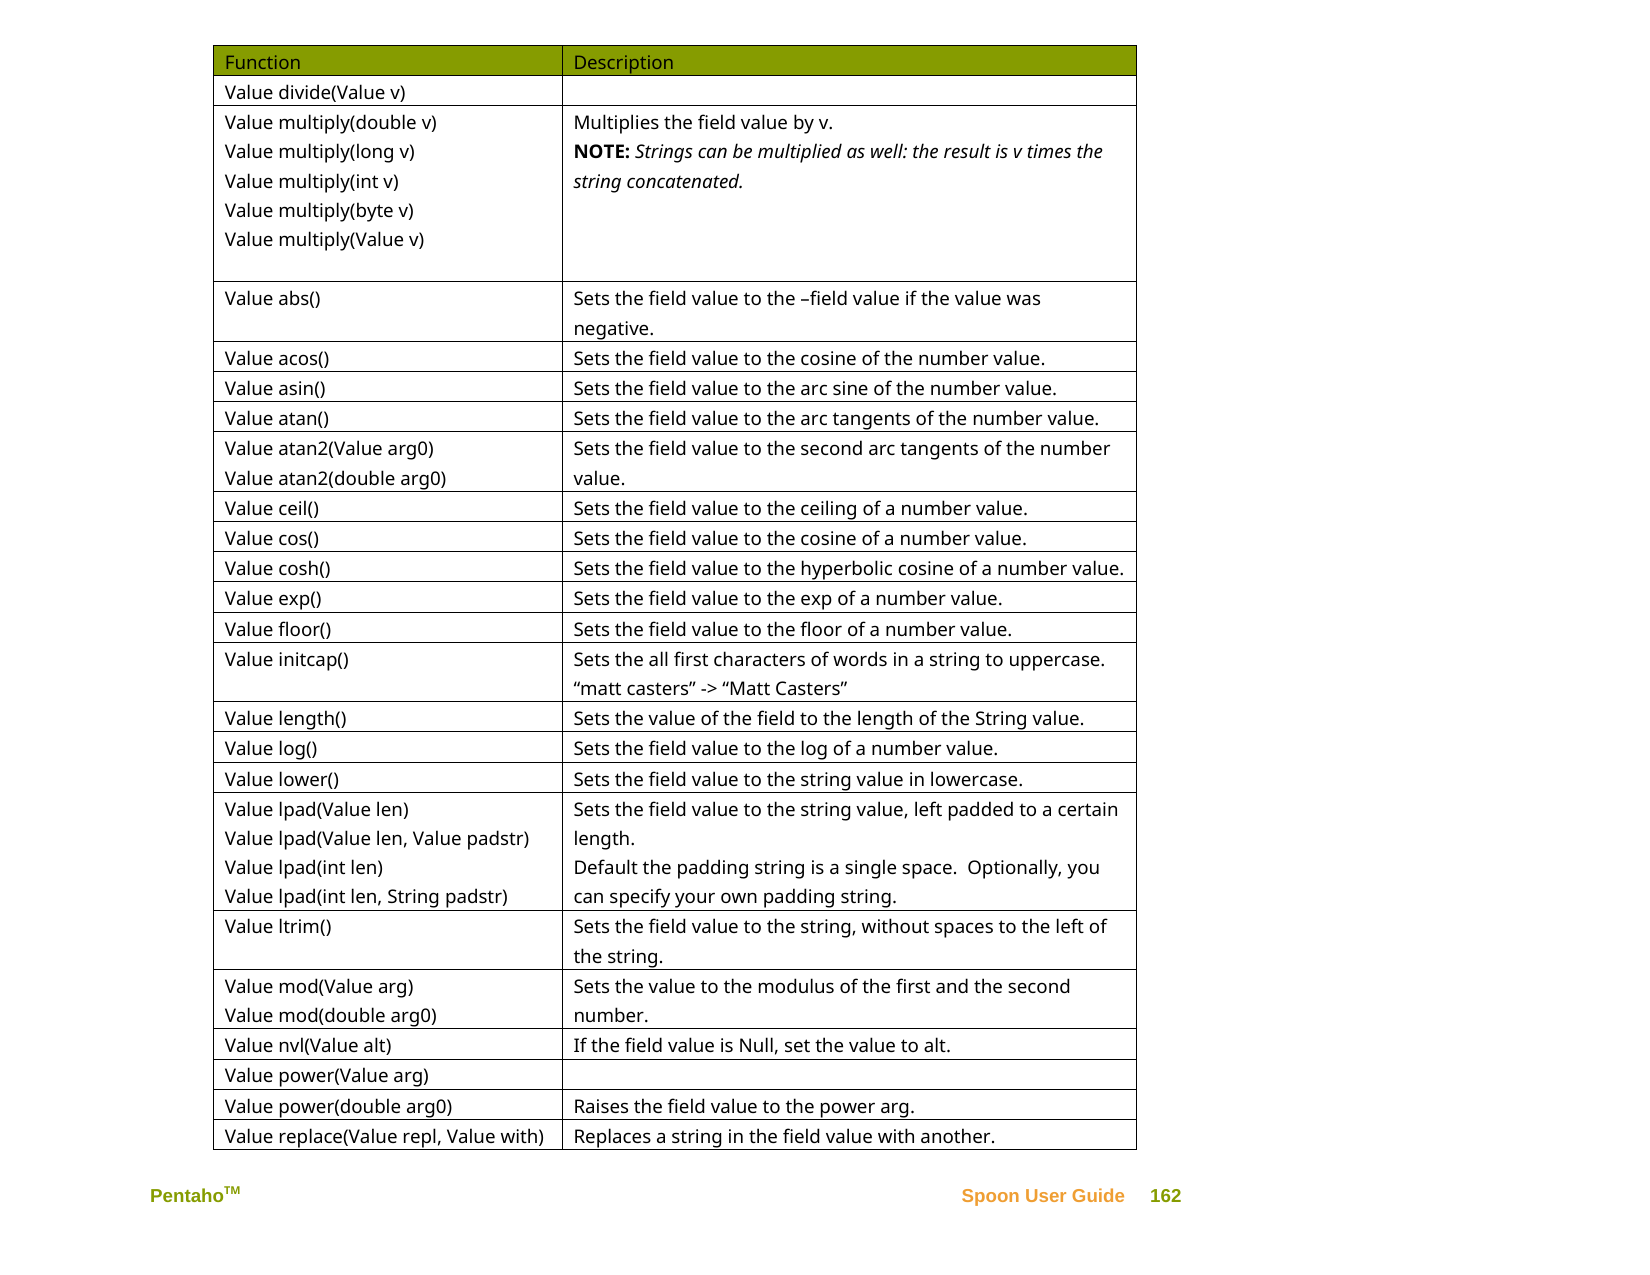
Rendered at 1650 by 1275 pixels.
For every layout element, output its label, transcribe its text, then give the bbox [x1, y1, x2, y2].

table_cell Sets the field value to the second arc tangents of the number value. [563, 432, 1136, 491]
table_cell Sets the field value to the arc tangents of the number value. [563, 402, 1136, 431]
table_cell [563, 76, 1136, 105]
table_cell Sets the field value to the –field value if the value was negative. [563, 282, 1136, 341]
table_cell Sets the value of the field to the length of the String value. [563, 702, 1136, 731]
table_cell Value acos() [214, 342, 562, 371]
table_cell Sets the field value to the log of a number value. [563, 732, 1136, 762]
table_cell Sets the all first characters of words in a string to uppercase. “matt casters” -> “Matt Casters” [563, 643, 1136, 701]
table_cell Multiplies the field value by v. NOTE: Strings can be multiplied as well: the result is v times the string concatenated. [563, 106, 1136, 281]
table_cell Value atan2(Value arg0) Value atan2(double arg0) [214, 432, 562, 491]
table_cell [563, 1060, 1136, 1089]
table_cell Value multiply(double v) Value multiply(long v) Value multiply(int v) Value multiply(byte v) Value multiply(Value v) [214, 106, 562, 281]
table_cell Value mod(Value arg) Value mod(double arg0) [214, 970, 562, 1028]
table_cell Value length() [214, 702, 562, 731]
table_cell Value abs() [214, 282, 562, 341]
table_cell Value power(double arg0) [214, 1090, 562, 1119]
table_cell Value exp() [214, 582, 562, 612]
table_cell Sets the field value to the exp of a number value. [563, 582, 1136, 612]
table_cell Value replace(Value repl, Value with) [214, 1120, 562, 1149]
table_cell Value asin() [214, 372, 562, 401]
table_cell Sets the field value to the floor of a number value. [563, 613, 1136, 642]
table_cell Value cos() [214, 522, 562, 551]
table_cell Raises the field value to the power arg. [563, 1090, 1136, 1119]
table_cell Value lower() [214, 763, 562, 792]
table_cell Sets the field value to the string value, left padded to a certain length. Default the padding string is a single space. Optionally, you can specify your own padding string. [563, 793, 1136, 909]
table_cell Sets the field value to the string value in lowercase. [563, 763, 1136, 792]
table_cell Value power(Value arg) [214, 1060, 562, 1089]
table_cell Value atan() [214, 402, 562, 431]
table_cell Value cosh() [214, 552, 562, 581]
table_cell Sets the field value to the arc sine of the number value. [563, 372, 1136, 401]
table_cell Value log() [214, 732, 562, 762]
table_cell Sets the field value to the hyperbolic cosine of a number value. [563, 552, 1136, 581]
table_cell Value lpad(Value len) Value lpad(Value len, Value padstr) Value lpad(int len) Value lpad(int len, String padstr) [214, 793, 562, 909]
table_header Function [214, 46, 562, 75]
table_cell Value initcap() [214, 643, 562, 701]
table_cell Sets the field value to the cosine of a number value. [563, 522, 1136, 551]
table_cell Value ceil() [214, 492, 562, 521]
table_cell Sets the value to the modulus of the first and the second number. [563, 970, 1136, 1028]
table_cell Value nvl(Value alt) [214, 1029, 562, 1058]
table_cell Replaces a string in the field value with another. [563, 1120, 1136, 1149]
table_cell Value floor() [214, 613, 562, 642]
table_cell Sets the field value to the ceiling of a number value. [563, 492, 1136, 521]
table_cell If the field value is Null, set the value to alt. [563, 1029, 1136, 1058]
table_header Description [563, 46, 1136, 75]
table_cell Value ltrim() [214, 911, 562, 969]
table_cell Sets the field value to the cosine of the number value. [563, 342, 1136, 371]
table_cell Sets the field value to the string, without spaces to the left of the string. [563, 911, 1136, 969]
table_cell Value divide(Value v) [214, 76, 562, 105]
